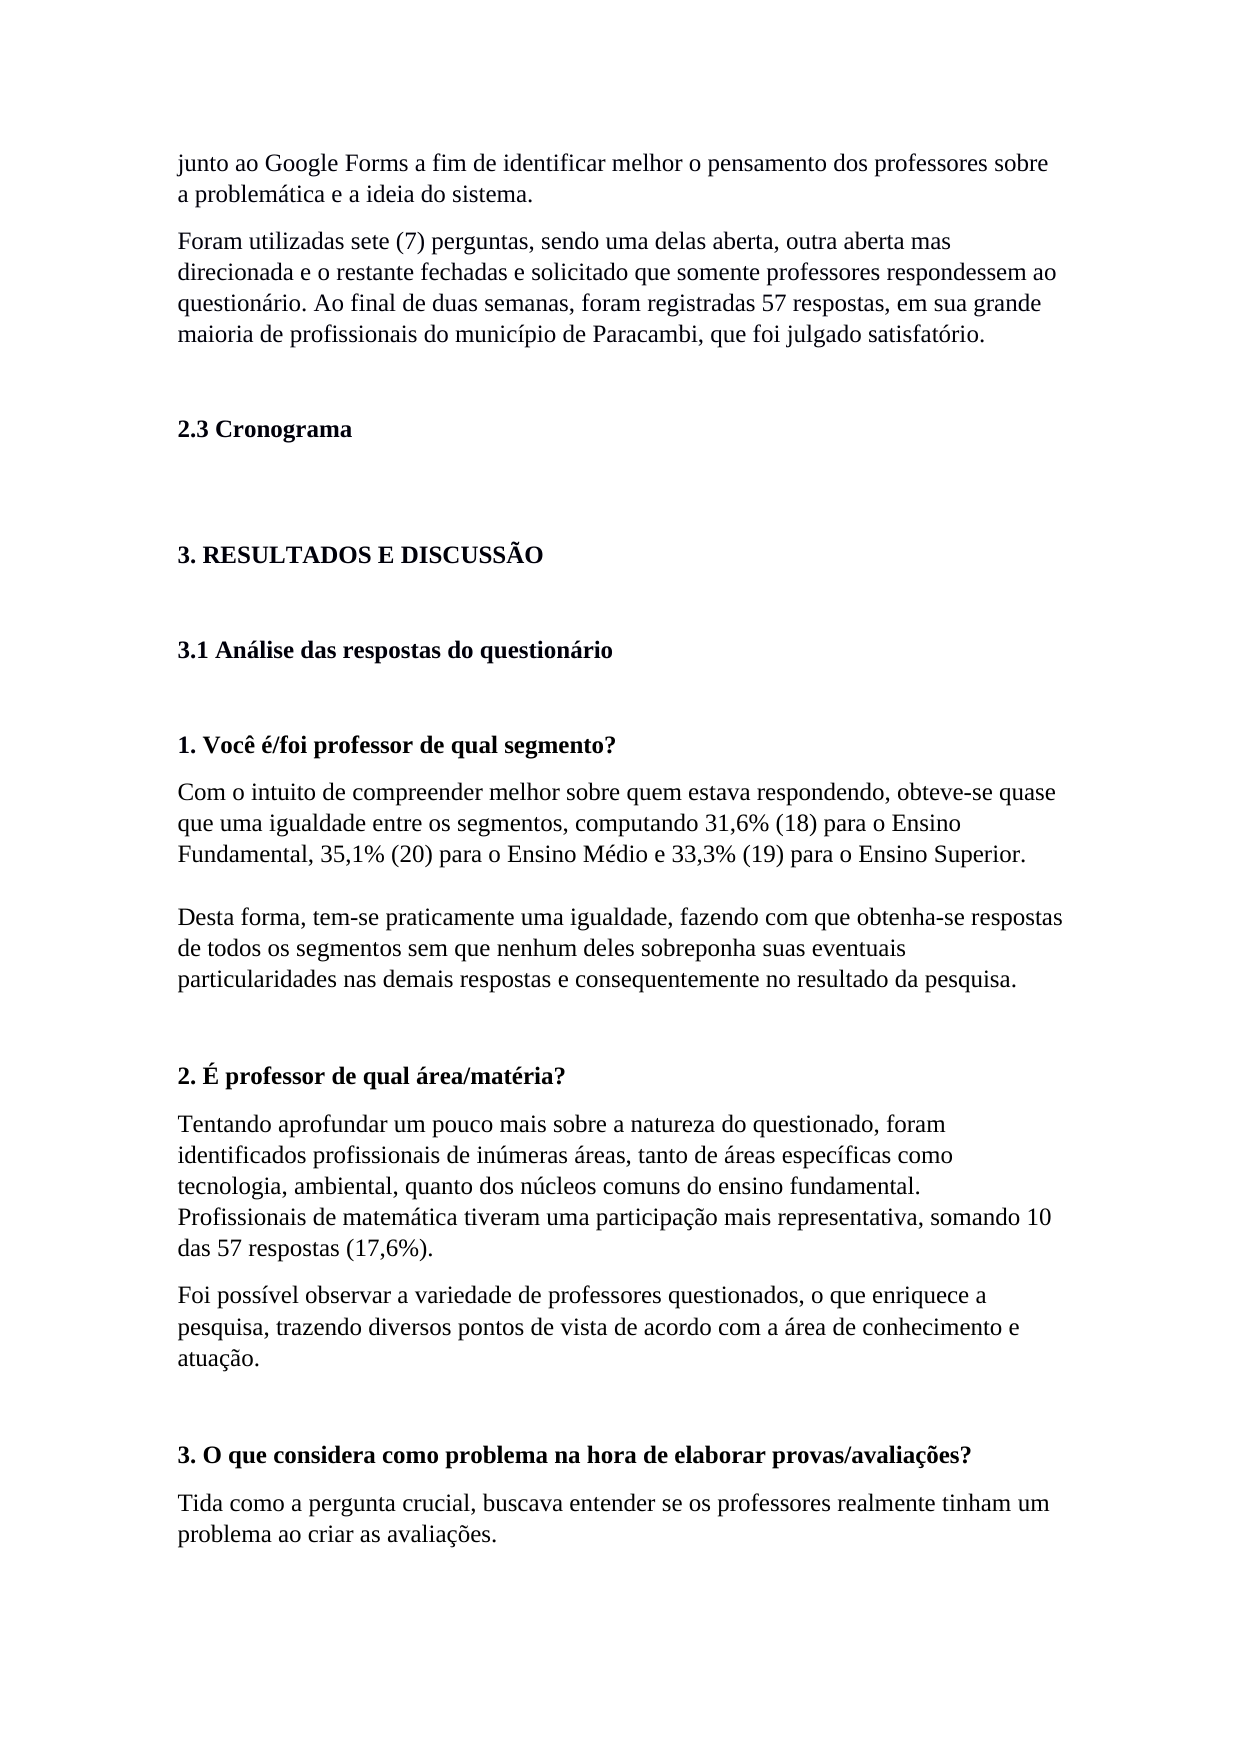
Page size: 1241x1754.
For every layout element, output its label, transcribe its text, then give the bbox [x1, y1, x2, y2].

text Com o intuito de compreender melhor sobre quem estava respondendo, obteve-se quase que uma igualdade entre os segmentos, computando 31,6% (18) para o Ensino Fundamental, 35,1% (20) para o Ensino Médio e 33,3% (19) para o Ensino Superior. Desta forma, tem-se praticamente uma igualdade, fazendo com que obtenha-se respostas de todos os segmentos sem que nenhum deles sobreponha suas eventuais particularidades nas demais respostas e consequentemente no resultado da pesquisa. [177, 777, 1063, 992]
text 3. O que considera como problema na hora de elaborar provas/avaliações? [177, 1440, 1063, 1469]
text junto ao Google Forms a fim de identificar melhor o pensamento dos professores sobre a problemática e a ideia do sistema. [177, 148, 1063, 207]
text 2.3 Cronograma [177, 414, 1063, 443]
text Foi possível observar a variedade de professores questionados, o que enriquece a pesquisa, trazendo diversos pontos de vista de acordo com a área de conhecimento e atuação. [177, 1281, 1063, 1371]
text 3.1 Análise das respostas do questionário [177, 635, 1063, 664]
text Tentando aprofundar um pouco mais sobre a natureza do questionado, foram identificados profissionais de inúmeras áreas, tanto de áreas específicas como tecnologia, ambiental, quanto dos núcleos comuns do ensino fundamental. Profissionais de matemática tiveram uma participação mais representativa, somando 10 das 57 respostas (17,6%). [177, 1109, 1063, 1262]
text 2. É professor de qual área/matéria? [177, 1061, 1063, 1090]
text Foram utilizadas sete (7) perguntas, sendo uma delas aberta, outra aberta mas direcionada e o restante fechadas e solicitado que somente professores respondessem ao questionário. Ao final de duas semanas, foram registradas 57 respostas, em sua grande maioria de profissionais do município de Paracambi, que foi julgado satisfatório. [177, 226, 1063, 348]
text 3. RESULTADOS E DISCUSSÃO [177, 541, 1063, 569]
text Tida como a pergunta crucial, buscava entender se os professores realmente tinham um problema ao criar as avaliações. [177, 1488, 1063, 1547]
text 1. Você é/foi professor de qual segmento? [177, 730, 1063, 758]
